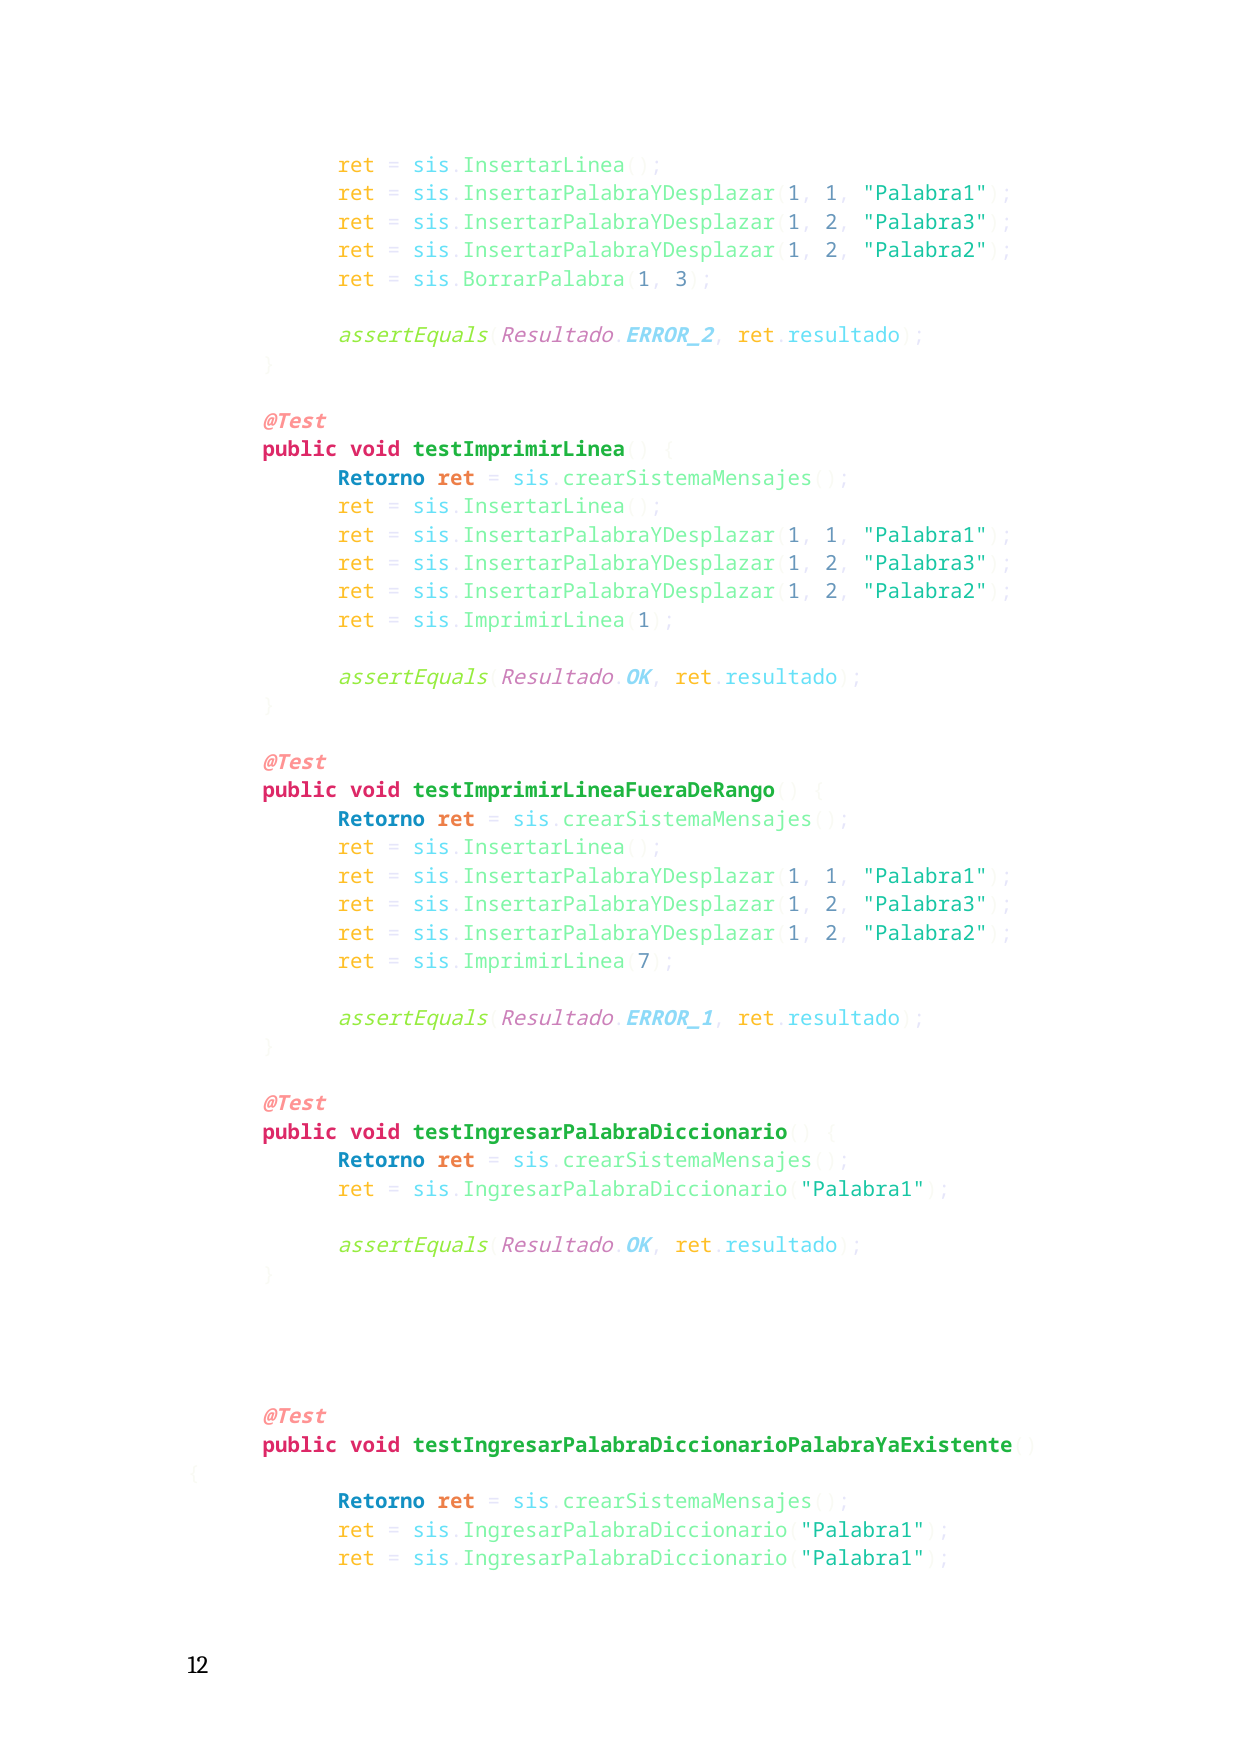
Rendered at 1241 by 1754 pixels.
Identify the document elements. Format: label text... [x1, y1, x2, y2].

text ret = sis.InsertarPalabraYDesplazar(1, 2, "Palabra2"); [187, 577, 1053, 605]
text } [187, 349, 1053, 377]
text ret = sis.InsertarPalabraYDesplazar(1, 2, "Palabra2"); [187, 235, 1053, 264]
text @Test [187, 747, 1053, 776]
text ret = sis.InsertarPalabraYDesplazar(1, 2, "Palabra3"); [187, 207, 1053, 235]
text ret = sis.InsertarLinea(); [187, 832, 1053, 861]
text public void testImprimirLineaFueraDeRango() { [187, 776, 1053, 804]
text @Test [187, 406, 1053, 434]
text @Test [187, 1088, 1053, 1117]
text @Test [187, 1401, 1053, 1430]
text Retorno ret = sis.crearSistemaMensajes(); [187, 463, 1053, 491]
text ret = sis.IngresarPalabraDiccionario("Palabra1"); [187, 1543, 1053, 1572]
text ret = sis.IngresarPalabraDiccionario("Palabra1"); [187, 1174, 1053, 1202]
text ret = sis.ImprimirLinea(7); [187, 946, 1053, 975]
text Retorno ret = sis.crearSistemaMensajes(); [187, 804, 1053, 832]
text assertEquals(Resultado.ERROR_1, ret.resultado); [187, 1003, 1053, 1032]
text public void testImprimirLinea() { [187, 434, 1053, 463]
text ret = sis.InsertarPalabraYDesplazar(1, 2, "Palabra3"); [187, 889, 1053, 918]
text ret = sis.InsertarPalabraYDesplazar(1, 2, "Palabra3"); [187, 548, 1053, 577]
text ret = sis.InsertarPalabraYDesplazar(1, 1, "Palabra1"); [187, 861, 1053, 889]
text ret = sis.InsertarLinea(); [187, 491, 1053, 520]
text assertEquals(Resultado.ERROR_2, ret.resultado); [187, 321, 1053, 349]
text ret = sis.InsertarPalabraYDesplazar(1, 1, "Palabra1"); [187, 178, 1053, 207]
text } [187, 1032, 1053, 1060]
text Retorno ret = sis.crearSistemaMensajes(); [187, 1487, 1053, 1515]
text Retorno ret = sis.crearSistemaMensajes(); [187, 1145, 1053, 1174]
text assertEquals(Resultado.OK, ret.resultado); [187, 1231, 1053, 1259]
text ret = sis.InsertarLinea(); [187, 150, 1053, 178]
text ret = sis.IngresarPalabraDiccionario("Palabra1"); [187, 1515, 1053, 1543]
text } [187, 1259, 1053, 1287]
text ret = sis.ImprimirLinea(1); [187, 605, 1053, 633]
text public void testIngresarPalabraDiccionario() { [187, 1117, 1053, 1145]
text ret = sis.InsertarPalabraYDesplazar(1, 2, "Palabra2"); [187, 918, 1053, 946]
text assertEquals(Resultado.OK, ret.resultado); [187, 662, 1053, 690]
text } [187, 690, 1053, 719]
text ret = sis.InsertarPalabraYDesplazar(1, 1, "Palabra1"); [187, 520, 1053, 548]
text ret = sis.BorrarPalabra(1, 3); [187, 264, 1053, 292]
text public void testIngresarPalabraDiccionarioPalabraYaExistente() { [187, 1430, 1053, 1487]
